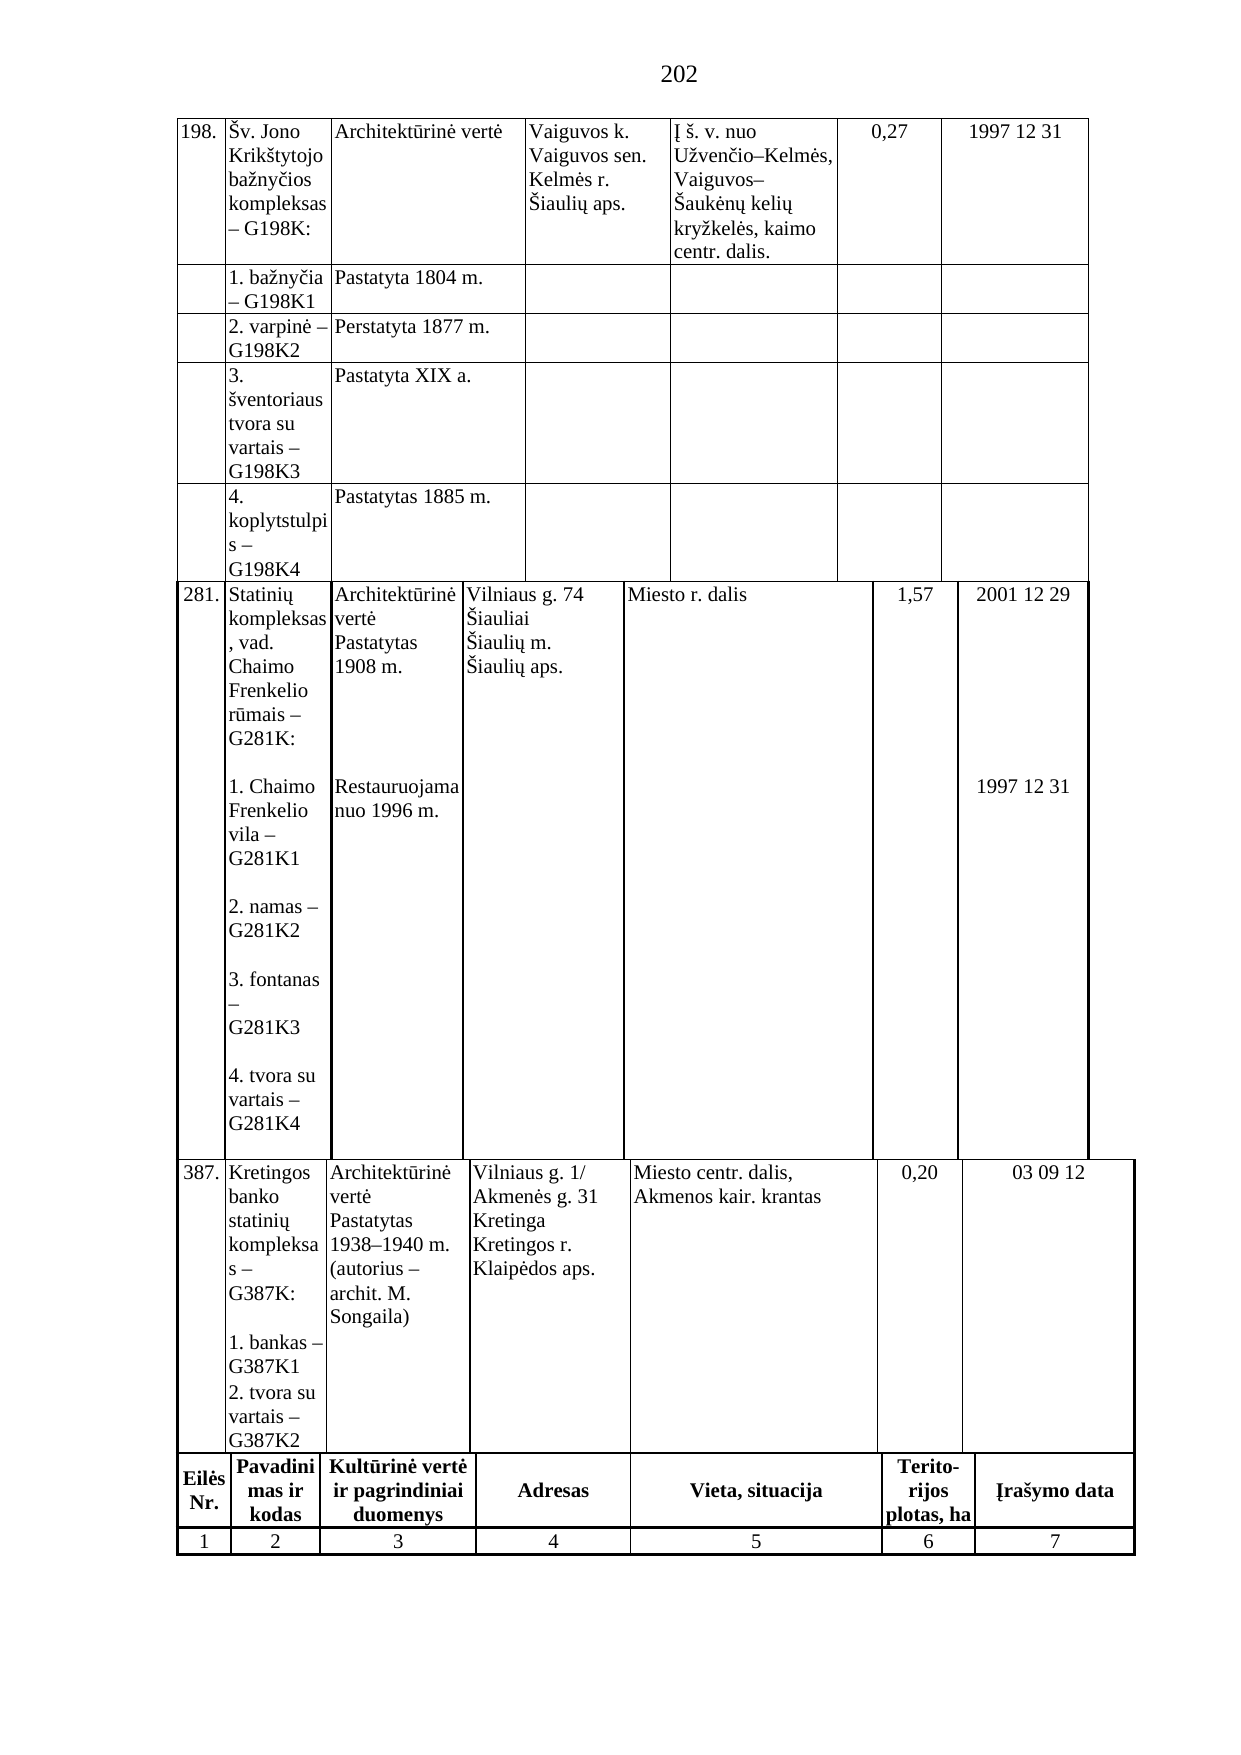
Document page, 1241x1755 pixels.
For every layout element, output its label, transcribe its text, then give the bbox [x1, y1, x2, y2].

table_cell [179, 894, 224, 967]
table_cell [1135, 313, 1181, 362]
table_cell [179, 1378, 225, 1452]
table_cell 198. [178, 119, 225, 263]
table_cell [1089, 483, 1135, 581]
table_cell [1135, 581, 1181, 774]
table_cell [625, 1063, 872, 1159]
table_cell [631, 1378, 877, 1452]
table_cell 2. namas – G281K2 [226, 894, 330, 967]
table_cell Kretingos banko statinių kompleksas – G387K: [226, 1160, 326, 1328]
table_cell 4 [477, 1529, 630, 1553]
table_cell [942, 265, 1088, 313]
table_cell [625, 894, 872, 967]
table_cell 1. bažnyčia – G198K1 [226, 265, 331, 313]
table_cell [631, 1329, 877, 1378]
table_cell [179, 1063, 224, 1159]
table_cell 1,57 [874, 582, 957, 774]
table_cell [333, 894, 462, 967]
table_cell 1997 12 31 [942, 119, 1088, 263]
table_cell [963, 1329, 1133, 1378]
table_cell Terito-rijos plotas, ha [883, 1454, 974, 1526]
table_cell [179, 967, 224, 1063]
table_cell Architektūrinė vertė [332, 119, 525, 263]
table_cell 3 [321, 1529, 475, 1553]
table_cell [526, 484, 670, 581]
table_cell Įrašymo data [976, 1454, 1133, 1526]
table_cell [1089, 313, 1135, 362]
table_cell 0,27 [838, 119, 941, 263]
table_cell [1090, 1063, 1135, 1159]
table_cell [838, 265, 941, 313]
table_cell 03 09 12 [963, 1160, 1133, 1328]
table_cell 3. šventoriaus tvora su vartais – G198K3 [226, 363, 331, 483]
table_cell Miesto centr. dalis, Akmenos kair. krantas [631, 1160, 877, 1328]
table_cell [1135, 483, 1181, 581]
table_cell [1135, 362, 1181, 483]
table_cell 0,20 [878, 1160, 962, 1328]
table_cell [1135, 774, 1181, 894]
table_cell [942, 484, 1088, 581]
table_cell Į š. v. nuo Užvenčio–Kelmės, Vaiguvos–Šaukėnų kelių kryžkelės, kaimo centr. dalis. [671, 119, 837, 263]
table_cell Architektūrinė vertė Pastatytas 1938–1940 m. (autorius – archit. M. Songaila) [327, 1160, 469, 1328]
table_cell Pastatytas 1885 m. [332, 484, 525, 581]
table_cell 387. [179, 1160, 225, 1328]
table_cell [464, 894, 623, 967]
table_cell Vieta, situacija [631, 1454, 881, 1526]
table_cell [963, 1378, 1133, 1452]
table_cell Eilės Nr. [179, 1454, 230, 1526]
table_cell Šv. Jono Krikštytojo bažnyčios kompleksas – G198K: [226, 119, 331, 263]
table_cell [464, 967, 623, 1063]
table_cell [671, 363, 837, 483]
table_cell 2 [232, 1529, 319, 1553]
table_cell [942, 363, 1088, 483]
table_cell Perstatyta 1877 m. [332, 314, 525, 362]
table_cell 281. [179, 582, 224, 774]
table_cell [838, 363, 941, 483]
table_cell [959, 894, 1087, 967]
table_cell [464, 1063, 623, 1159]
table_cell 2. varpinė – G198K2 [226, 314, 331, 362]
table_cell Statinių kompleksas, vad. Chaimo Frenkelio rūmais – G281K: [226, 582, 330, 774]
table_cell [942, 314, 1088, 362]
table_cell [625, 967, 872, 1063]
table_cell Kultūrinė vertė ir pagrindiniai duomenys [321, 1454, 475, 1526]
table_cell [874, 967, 957, 1063]
table_cell [671, 265, 837, 313]
table_cell [1135, 894, 1181, 967]
table_cell [178, 265, 225, 313]
table_cell [178, 314, 225, 362]
table_cell [1136, 1329, 1181, 1378]
table_cell [1136, 1378, 1181, 1452]
table_cell [178, 484, 225, 581]
table_cell Pastatyta XIX a. [332, 363, 525, 483]
table_cell [1135, 967, 1181, 1063]
table_cell Pavadinimas ir kodas [232, 1454, 319, 1526]
table_cell [1089, 118, 1135, 263]
table_cell Restauruojama nuo 1996 m. [333, 774, 462, 894]
table_cell [179, 774, 224, 894]
table_cell [526, 265, 670, 313]
table_cell 1997 12 31 [959, 774, 1087, 894]
table_cell 2. tvora su vartais – G387K2 [226, 1378, 326, 1452]
table_cell [327, 1329, 469, 1378]
table_cell [526, 363, 670, 483]
table_cell [874, 774, 957, 894]
table_cell 4. tvora su vartais – G281K4 [226, 1063, 330, 1159]
table_cell Vilniaus g. 74 Šiauliai Šiaulių m. Šiaulių aps. [464, 582, 623, 774]
table_cell [1090, 581, 1135, 774]
table_cell Adresas [477, 1454, 630, 1526]
table_cell [959, 967, 1087, 1063]
table_cell 1. bankas – G387K1 [226, 1329, 326, 1378]
table_cell [178, 363, 225, 483]
table_cell 1. Chaimo Frenkelio vila – G281K1 [226, 774, 330, 894]
table_cell Architektūrinė vertė Pastatytas 1908 m. [333, 582, 462, 774]
table_cell [874, 1063, 957, 1159]
table_cell Pastatyta 1804 m. [332, 265, 525, 313]
table_cell 1 [179, 1529, 230, 1553]
table_cell [959, 1063, 1087, 1159]
table_cell [327, 1378, 469, 1452]
table_cell Vilniaus g. 1/ Akmenės g. 31 Kretinga Kretingos r. Klaipėdos aps. [471, 1160, 630, 1452]
table_cell [333, 967, 462, 1063]
table_cell [1090, 894, 1135, 967]
table_cell 5 [631, 1529, 881, 1553]
table_cell [1090, 774, 1135, 894]
table_cell [1135, 264, 1181, 313]
table_cell [838, 484, 941, 581]
table_cell [464, 774, 623, 894]
table_cell Miesto r. dalis [625, 582, 872, 774]
table_cell [878, 1378, 962, 1452]
table_cell [179, 1329, 225, 1378]
table_cell Vaiguvos k. Vaiguvos sen. Kelmės r. Šiaulių aps. [526, 119, 670, 263]
table_cell [625, 774, 872, 894]
table_cell 2001 12 29 [959, 582, 1087, 774]
table_cell [874, 894, 957, 967]
table_cell [1089, 362, 1135, 483]
table_cell 3. fontanas – G281K3 [226, 967, 330, 1063]
table_cell [1135, 118, 1181, 263]
table_cell [838, 314, 941, 362]
table_cell [1090, 967, 1135, 1063]
table_cell [1136, 1159, 1181, 1328]
table_cell [671, 314, 837, 362]
table_cell [333, 1063, 462, 1159]
table_cell [878, 1329, 962, 1378]
table_cell [671, 484, 837, 581]
table_cell [1089, 264, 1135, 313]
table_cell [1136, 1526, 1181, 1553]
table_cell [526, 314, 670, 362]
table_cell 4. koplytstulpis – G198K4 [226, 484, 331, 581]
table_cell 7 [976, 1529, 1133, 1553]
table_cell [1135, 1063, 1181, 1159]
table_cell [1136, 1452, 1181, 1526]
table_cell 6 [883, 1529, 974, 1553]
